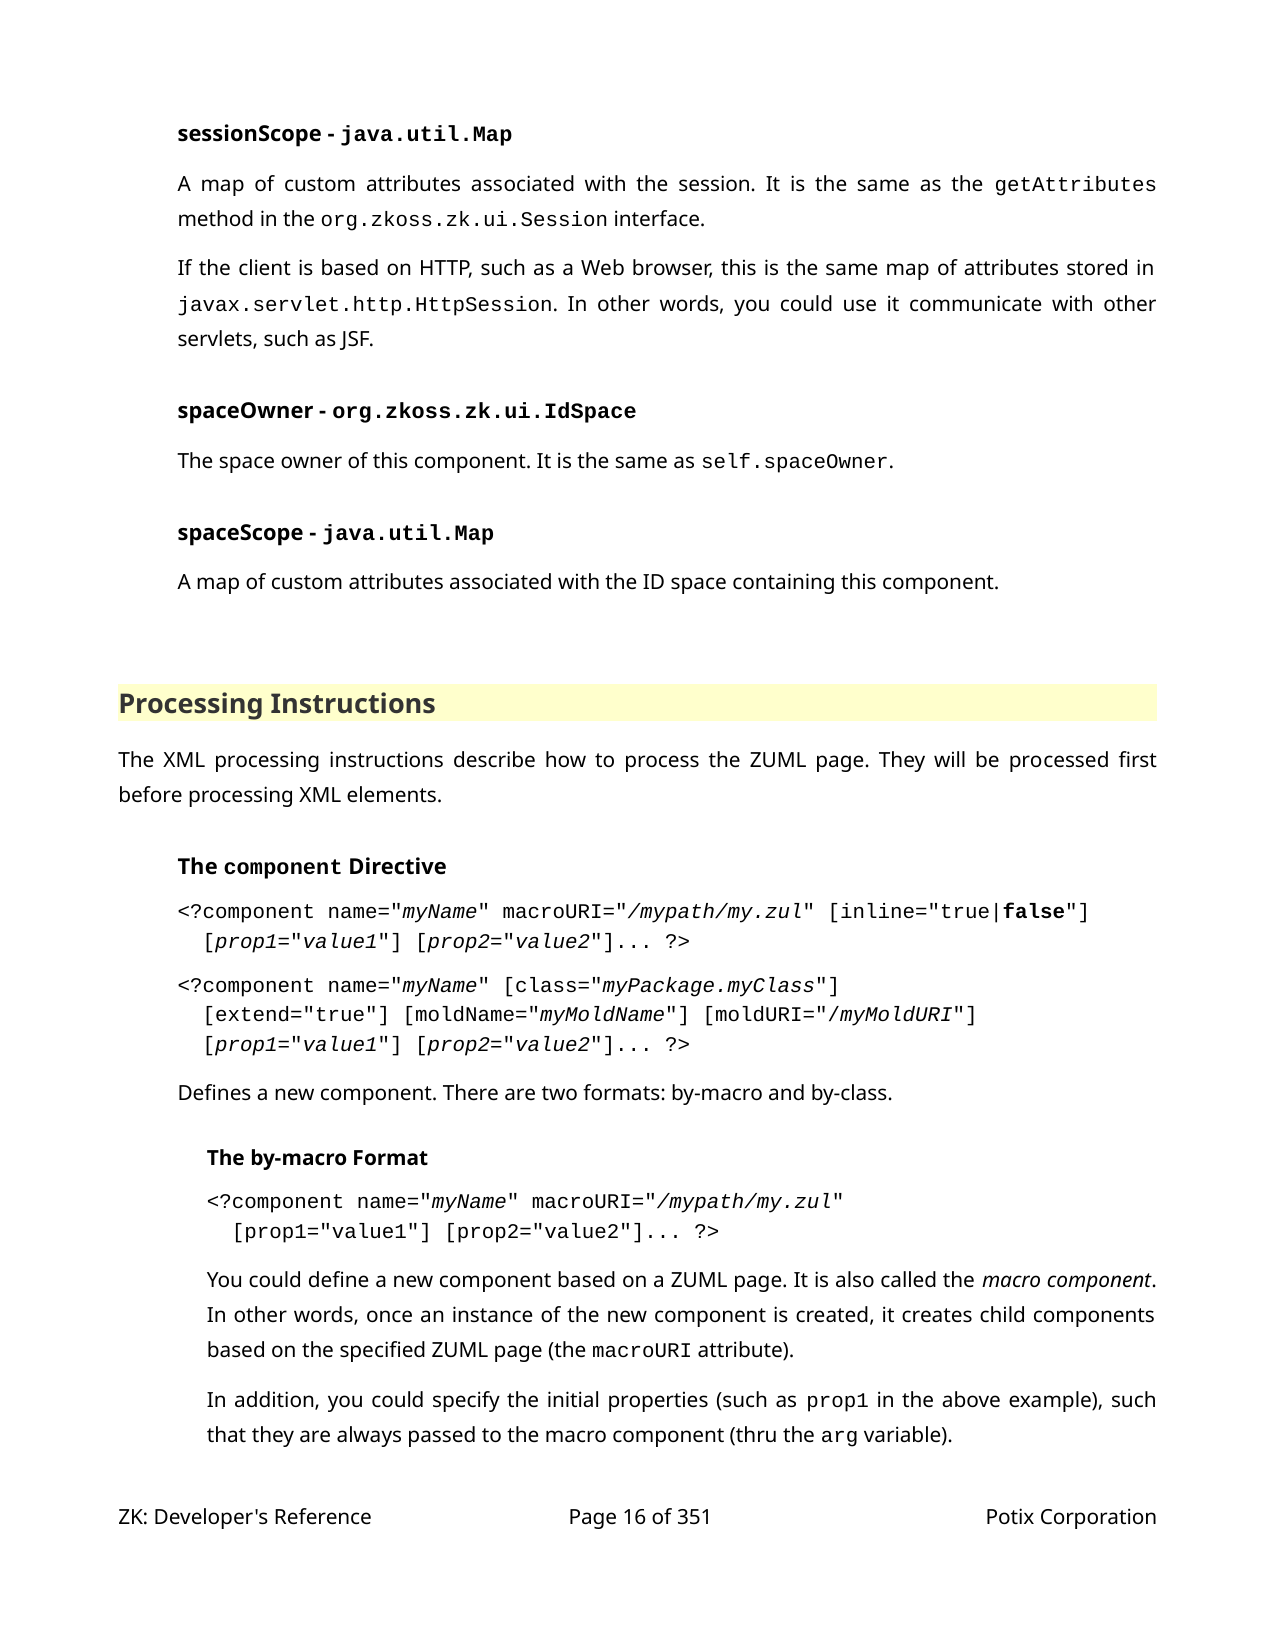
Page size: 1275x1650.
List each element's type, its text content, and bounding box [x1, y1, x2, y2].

subtitle The component Directive [177, 851, 1157, 881]
text A map of custom attributes associated with the ID space containing this component. [177, 567, 1157, 596]
text <?component name="myName" [class="myPackage.myClass"] [extend="true"] [moldName="myMoldName"] [moldURI="/myMoldURI"] [prop1="value1"] [prop2="value2"]... ?> [177, 975, 1157, 1057]
subtitle sessionScope - java.util.Map [177, 118, 1157, 148]
text The XML processing instructions describe how to process the ZUML page. They will be processed first before processing XML elements. [118, 745, 1157, 808]
text <?component name="myName" macroURI="/mypath/my.zul" [inline="true|false"] [prop1="value1"] [prop2="value2"]... ?> [177, 901, 1157, 954]
text A map of custom attributes associated with the session. It is the same as the getAttributes method in the org.zkoss.zk.ui.Session interface. [177, 169, 1157, 233]
subtitle The by-macro Format [207, 1143, 1157, 1171]
subtitle spaceOwner - org.zkoss.zk.ui.IdSpace [177, 395, 1157, 425]
subtitle Processing Instructions [118, 684, 1157, 721]
text In addition, you could specify the initial properties (such as prop1 in the above example), such that they are always passed to the macro component (thru the arg variable). [207, 1385, 1157, 1449]
text <?component name="myName" macroURI="/mypath/my.zul" [prop1="value1"] [prop2="value2"]... ?> [207, 1192, 1157, 1244]
text Defines a new component. There are two formats: by-macro and by-class. [177, 1078, 1157, 1106]
text You could define a new component based on a ZUML page. It is also called the macro component. In other words, once an instance of the new component is created, it creates child components based on the specified ZUML page (the macroURI attribute). [207, 1265, 1157, 1364]
text The space owner of this component. It is the same as self.spaceOwner. [177, 446, 1157, 474]
text If the client is based on HTTP, such as a Web browser, this is the same map of attributes stored in javax.servlet.http.HttpSession. In other words, you could use it communicate with other servlets, such as JSF. [177, 253, 1157, 352]
subtitle spaceScope - java.util.Map [177, 517, 1157, 547]
